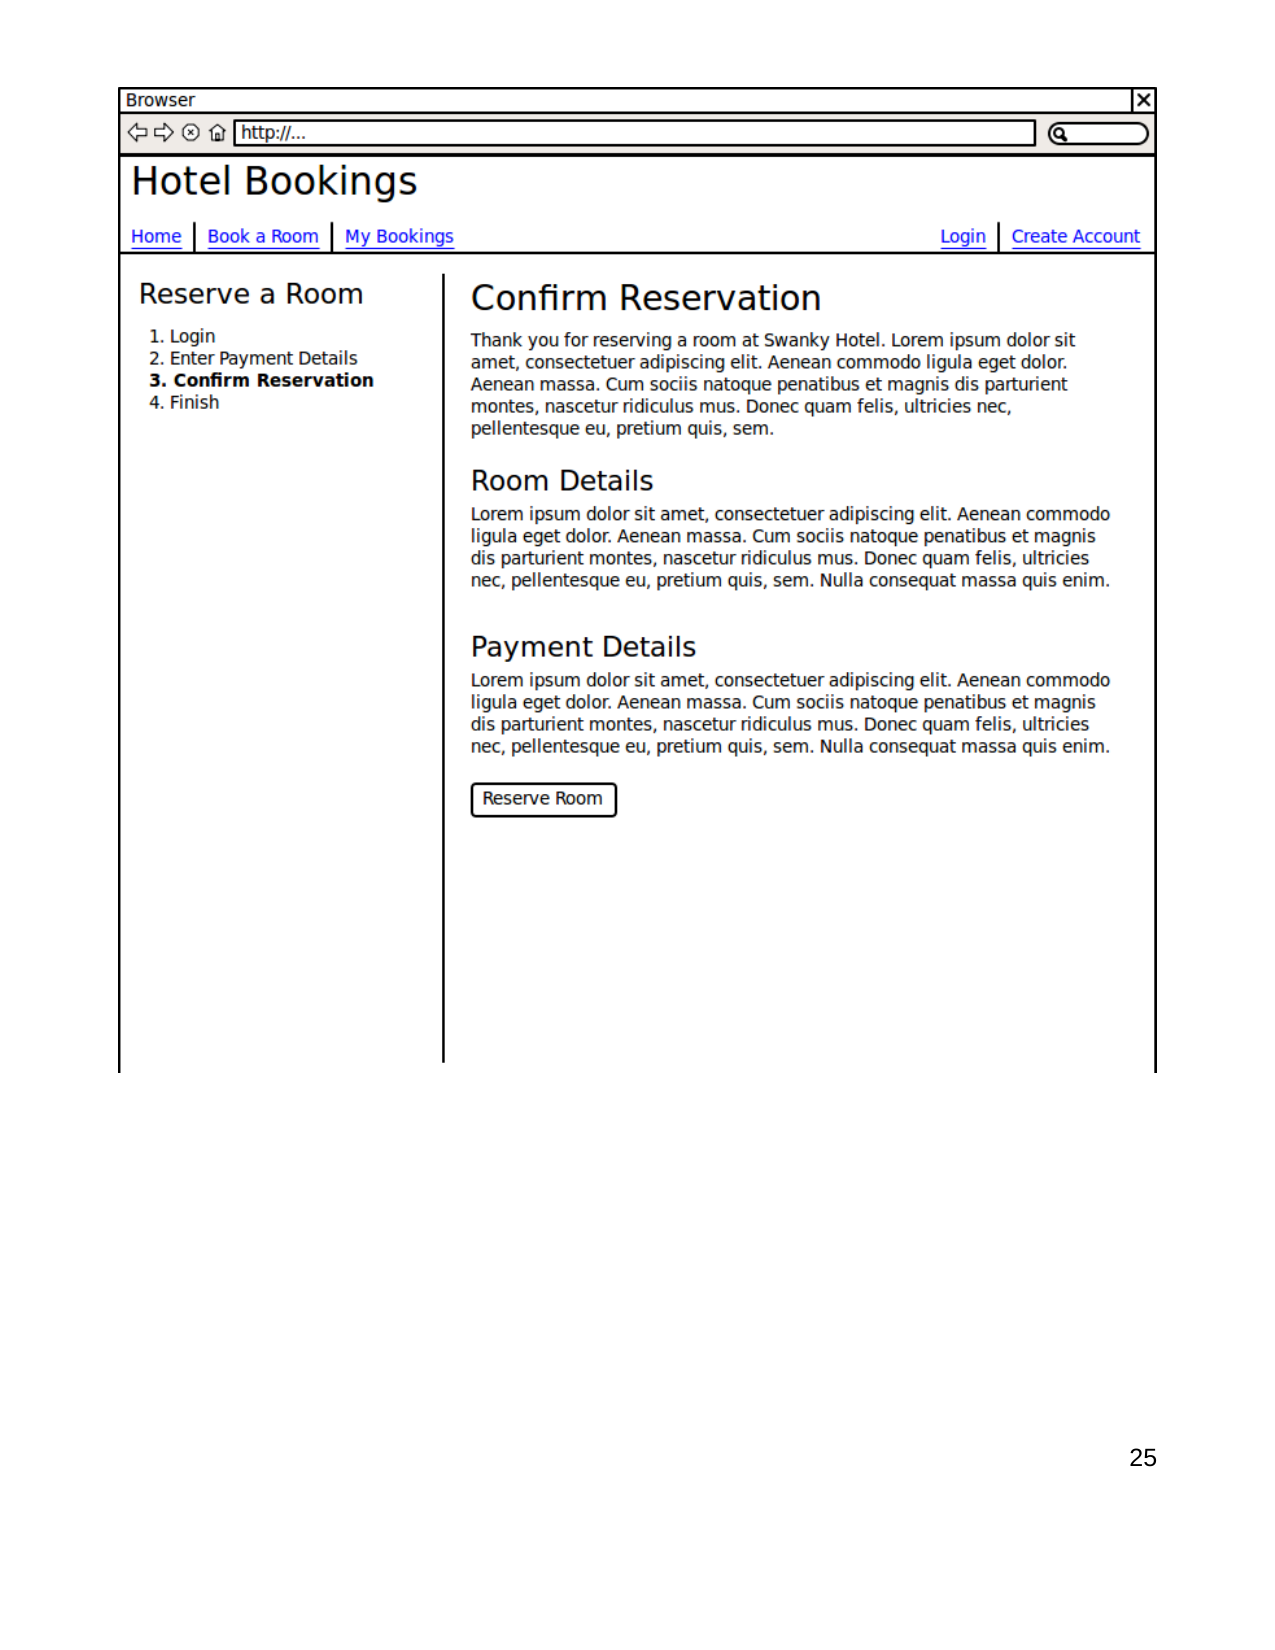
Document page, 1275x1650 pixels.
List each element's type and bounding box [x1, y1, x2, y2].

picture [118, 87, 1157, 1073]
